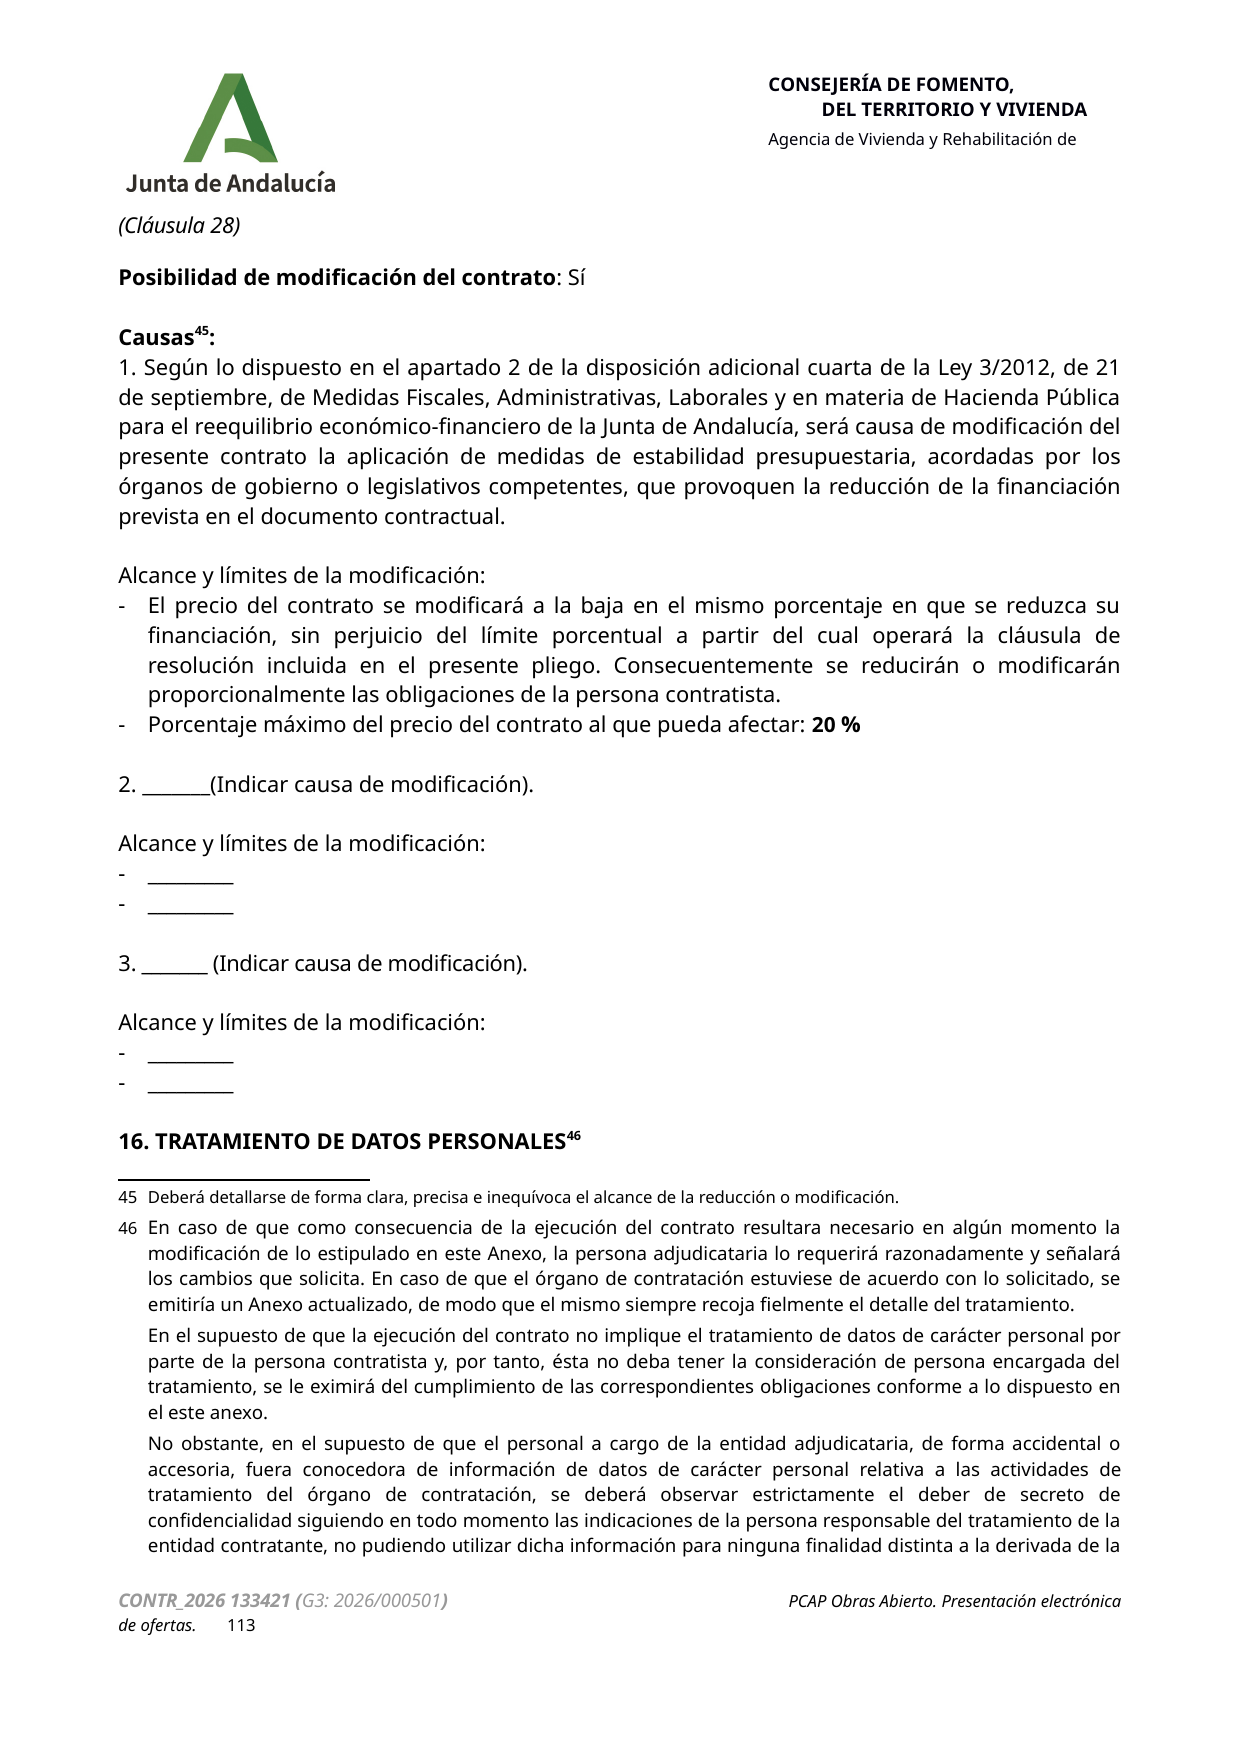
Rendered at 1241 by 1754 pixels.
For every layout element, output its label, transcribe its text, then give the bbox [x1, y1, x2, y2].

text En caso de que como consecuencia de la ejecución del contrato resultara necesario en algún momento la modificación de lo estipulado en este Anexo, la persona adjudicataria lo requerirá razonadamente y señalará los cambios que solicita. En caso de que el órgano de contratación estuviese de acuerdo con lo solicitado, se emitiría un Anexo actualizado, de modo que el mismo siempre recoja fielmente el detalle del tratamiento. [118, 1214, 1122, 1317]
picture [106, 57, 355, 208]
text - _________ [118, 858, 1122, 888]
text - _________ [118, 888, 1122, 918]
text Causas: [118, 322, 1122, 352]
text - El precio del contrato se modificará a la baja en el mismo porcentaje en que se reduzca su financiación, sin perjuicio del límite porcentual a partir del cual operará la cláusula de resolución incluida en el presente pliego. Consecuentemente se reducirán o modificarán proporcionalmente las obligaciones de la persona contratista. [118, 590, 1122, 709]
text - _________ [118, 1067, 1122, 1096]
text Alcance y límites de la modificación: [118, 828, 1122, 858]
text Deberá detallarse de forma clara, precisa e inequívoca el alcance de la reducción o modificación. [118, 1186, 1122, 1208]
text - Porcentaje máximo del precio del contrato al que pueda afectar: 20 % [118, 709, 1122, 739]
text No obstante, en el supuesto de que el personal a cargo de la entidad adjudicataria, de forma accidental o accesoria, fuera conocedora de información de datos de carácter personal relativa a las actividades de tratamiento del órgano de contratación, se deberá observar estrictamente el deber de secreto de confidencialidad siguiendo en todo momento las indicaciones de la persona responsable del tratamiento de la entidad contratante, no pudiendo utilizar dicha información para ninguna finalidad distinta a la derivada de la [118, 1431, 1122, 1558]
text 2. _______(Indicar causa de modificación). [118, 769, 1122, 798]
text 3. _______ (Indicar causa de modificación). [118, 947, 1122, 977]
text - _________ [118, 1037, 1122, 1067]
text Alcance y límites de la modificación: [118, 1007, 1122, 1037]
text (Cláusula 28) [118, 210, 1122, 239]
text En el supuesto de que la ejecución del contrato no implique el tratamiento de datos de carácter personal por parte de la persona contratista y, por tanto, ésta no deba tener la consideración de persona encargada del tratamiento, se le eximirá del cumplimiento de las correspondientes obligaciones conforme a lo dispuesto en el este anexo. [118, 1322, 1122, 1424]
text Posibilidad de modificación del contrato: Sí [118, 262, 1122, 292]
text 16. TRATAMIENTO DE DATOS PERSONALES [118, 1126, 1122, 1156]
text Alcance y límites de la modificación: [118, 560, 1122, 590]
text 1. Según lo dispuesto en el apartado 2 de la disposición adicional cuarta de la Ley 3/2012, de 21 de septiembre, de Medidas Fiscales, Administrativas, Laborales y en materia de Hacienda Pública para el reequilibrio económico-financiero de la Junta de Andalucía, será causa de modificación del presente contrato la aplicación de medidas de estabilidad presupuestaria, acordadas por los órganos de gobierno o legislativos competentes, que provoquen la reducción de la financiación prevista en el documento contractual. [118, 352, 1122, 530]
